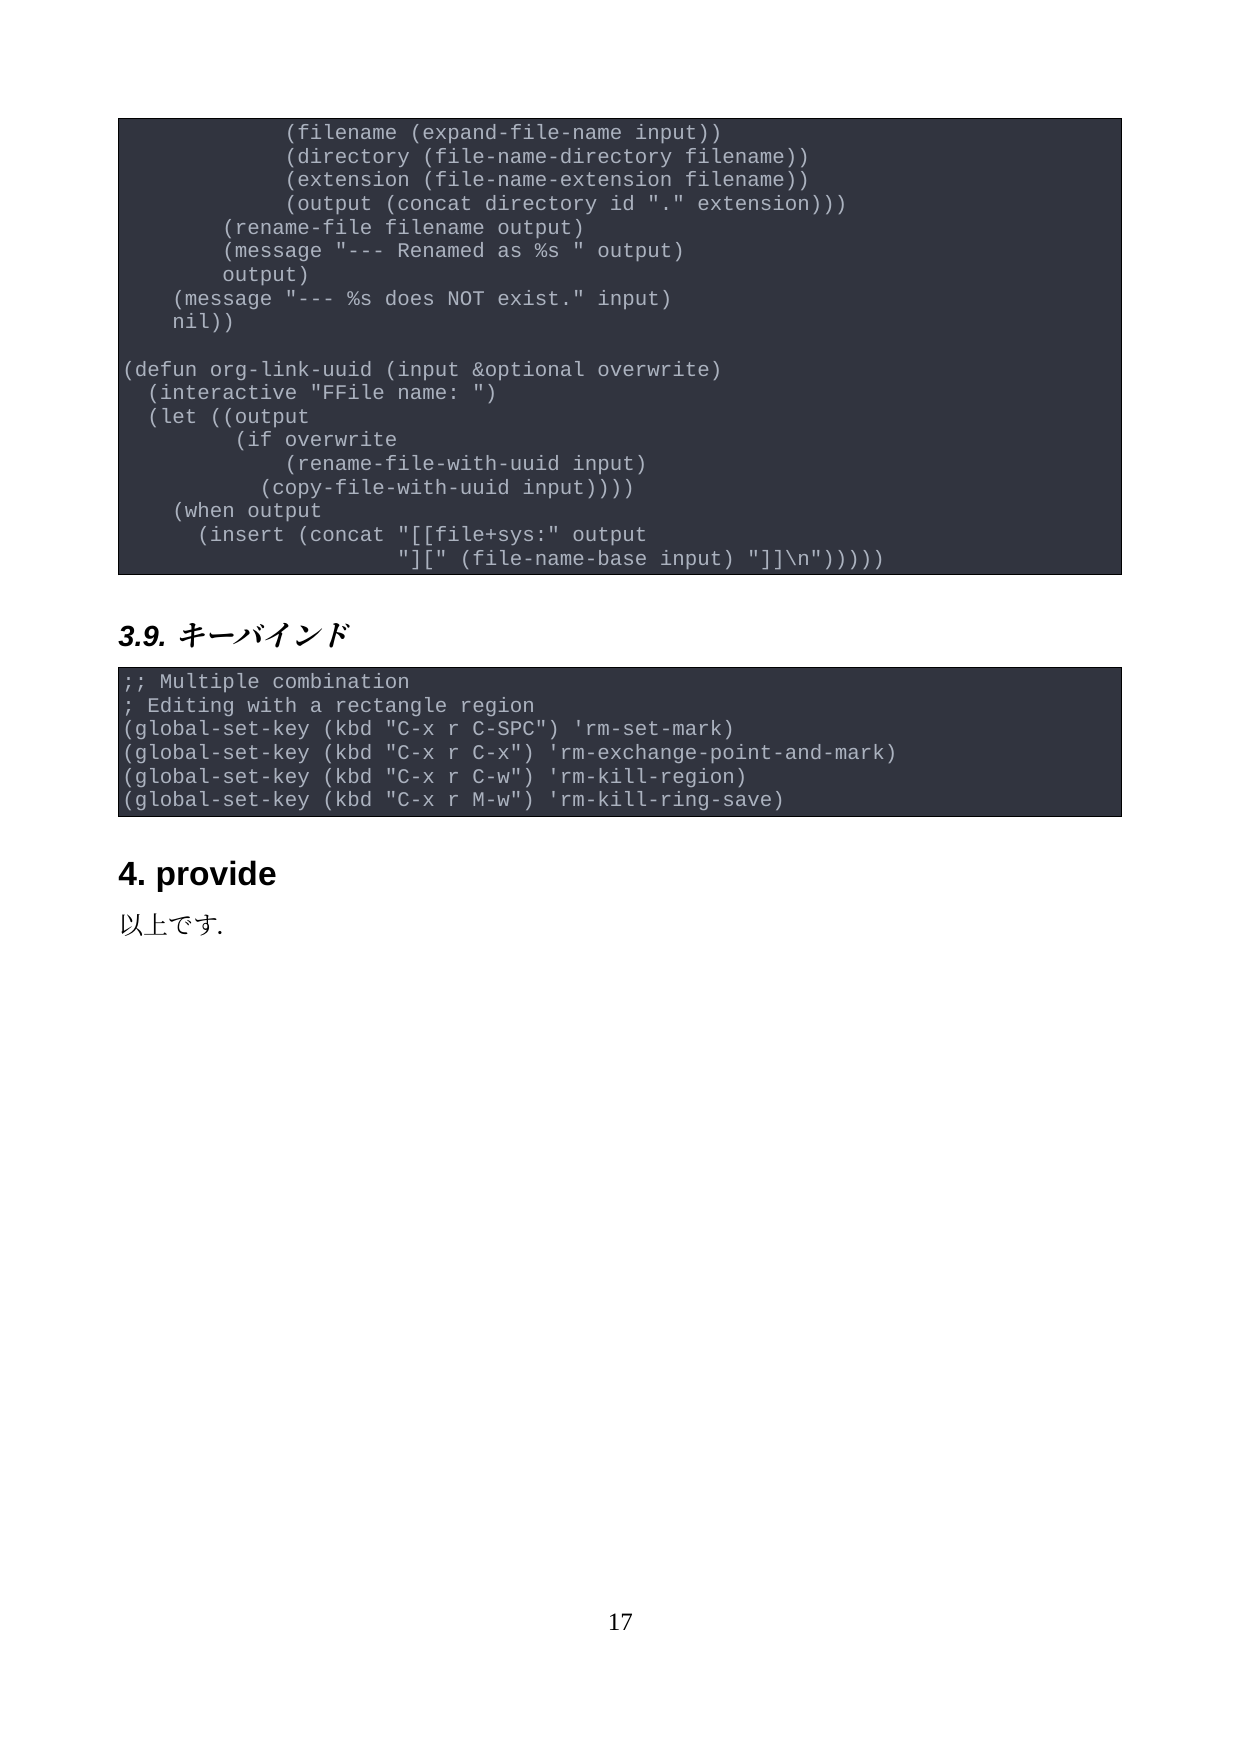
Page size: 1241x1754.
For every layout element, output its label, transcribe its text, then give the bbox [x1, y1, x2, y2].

text (global-set-key (kbd "C-x r C-w") 'rm-kill-region) [119, 762, 1121, 785]
text (global-set-key (kbd "C-x r M-w") 'rm-kill-ring-save) [119, 785, 1121, 816]
text ; Editing with a rectangle region [119, 691, 1121, 714]
text ;; Multiple combination [119, 668, 1121, 691]
text (when output [119, 496, 1121, 520]
text 以上です． [118, 905, 1122, 970]
text (directory (file-name-directory filename)) [119, 142, 1121, 165]
text (insert (concat "[[file+sys:" output [119, 520, 1121, 544]
text (defun org-link-uuid (input &optional overwrite) [119, 354, 1121, 378]
text (rename-file filename output) [119, 213, 1121, 236]
text (filename (expand-file-name input)) [119, 119, 1121, 142]
text (copy-file-with-uuid input)))) [119, 473, 1121, 496]
text (global-set-key (kbd "C-x r C-x") 'rm-exchange-point-and-mark) [119, 738, 1121, 762]
text (if overwrite [119, 426, 1121, 449]
subtitle provide [118, 854, 1122, 893]
text nil)) [119, 307, 1121, 331]
text (message "--- %s does NOT exist." input) [119, 284, 1121, 307]
text (global-set-key (kbd "C-x r C-SPC") 'rm-set-mark) [119, 714, 1121, 738]
text "][" (file-name-base input) "]]\n"))))) [119, 544, 1121, 574]
text (extension (file-name-extension filename)) [119, 165, 1121, 189]
text (let ((output [119, 402, 1121, 426]
text output) [119, 260, 1121, 284]
text (message "--- Renamed as %s " output) [119, 236, 1121, 260]
text (interactive "FFile name: ") [119, 378, 1121, 402]
text (rename-file-with-uuid input) [119, 449, 1121, 473]
text (output (concat directory id "." extension))) [119, 189, 1121, 213]
subtitle キーバインド [118, 613, 1122, 654]
